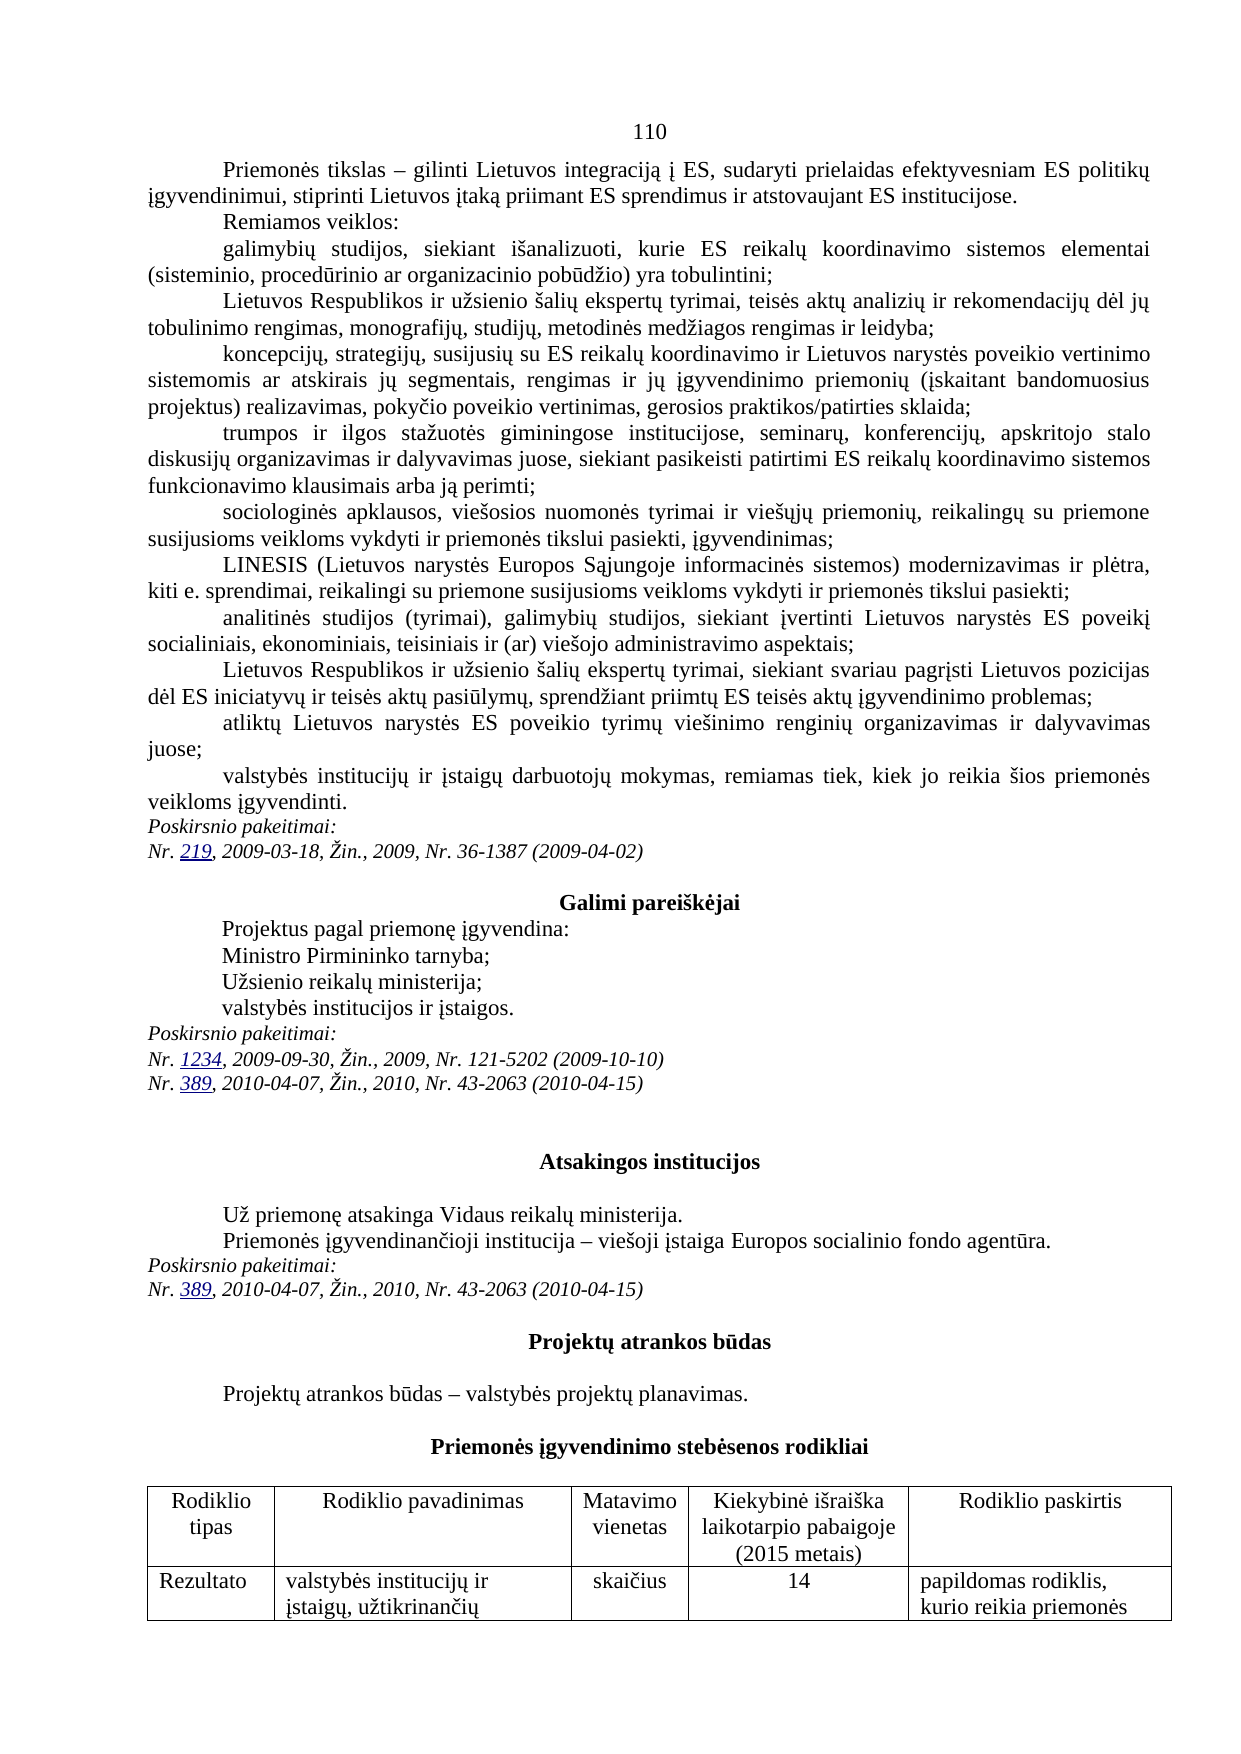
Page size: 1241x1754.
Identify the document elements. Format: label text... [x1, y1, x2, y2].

text Lietuvos Respublikos ir užsienio šalių ekspertų tyrimai, siekiant svariau pagrįsti Lietuvos pozicijas dėl ES iniciatyvų ir teisės aktų pasiūlymų, sprendžiant priimtų ES teisės aktų įgyvendinimo problemas; [148, 656, 1152, 709]
text Poskirsnio pakeitimai: [148, 1021, 1152, 1045]
table_cell skaičius [572, 1567, 688, 1620]
table_header Matavimo vienetas [572, 1487, 688, 1566]
table_header Rodiklio pavadinimas [275, 1487, 571, 1566]
text Atsakingos institucijos [148, 1148, 1152, 1174]
text galimybių studijos, siekiant išanalizuoti, kurie ES reikalų koordinavimo sistemos elementai (sisteminio, procedūrinio ar organizacinio pobūdžio) yra tobulintini; [148, 235, 1152, 287]
text Priemonės įgyvendinimo stebėsenos rodikliai [148, 1433, 1152, 1459]
text Nr. 389, 2010-04-07, Žin., 2010, Nr. 43-2063 (2010-04-15) [148, 1071, 1152, 1095]
text Nr. 389, 2010-04-07, Žin., 2010, Nr. 43-2063 (2010-04-15) [148, 1277, 1152, 1301]
text Remiamos veiklos: [148, 208, 1152, 235]
text analitinės studijos (tyrimai), galimybių studijos, siekiant įvertinti Lietuvos narystės ES poveikį socialiniais, ekonominiais, teisiniais ir (ar) viešojo administravimo aspektais; [148, 604, 1152, 656]
text Užsienio reikalų ministerija; [148, 968, 1152, 994]
text Projektus pagal priemonę įgyvendina: [148, 915, 1152, 942]
table_header Rodiklio tipas [148, 1487, 274, 1566]
text Projektų atrankos būdas [148, 1328, 1152, 1354]
text Lietuvos Respublikos ir užsienio šalių ekspertų tyrimai, teisės aktų analizių ir rekomendacijų dėl jų tobulinimo rengimas, monografijų, studijų, metodinės medžiagos rengimas ir leidyba; [148, 287, 1152, 340]
text Poskirsnio pakeitimai: [148, 814, 1152, 838]
text Galimi pareiškėjai [148, 889, 1152, 915]
text valstybės institucijos ir įstaigos. [148, 994, 1152, 1021]
text Nr. 1234, 2009-09-30, Žin., 2009, Nr. 121-5202 (2009-10-10) [148, 1045, 1152, 1071]
text trumpos ir ilgos stažuotės giminingose institucijose, seminarų, konferencijų, apskritojo stalo diskusijų organizavimas ir dalyvavimas juose, siekiant pasikeisti patirtimi ES reikalų koordinavimo sistemos funkcionavimo klausimais arba ją perimti; [148, 419, 1152, 498]
text valstybės institucijų ir įstaigų darbuotojų mokymas, remiamas tiek, kiek jo reikia šios priemonės veikloms įgyvendinti. [148, 762, 1152, 814]
table_cell valstybės institucijų ir įstaigų, užtikrinančių [275, 1567, 571, 1620]
table_cell papildomas rodiklis, kurio reikia priemonės [909, 1567, 1171, 1620]
text Poskirsnio pakeitimai: [148, 1253, 1152, 1277]
table_cell 14 [689, 1567, 908, 1620]
text LINESIS (Lietuvos narystės Europos Sąjungoje informacinės sistemos) modernizavimas ir plėtra, kiti e. sprendimai, reikalingi su priemone susijusioms veikloms vykdyti ir priemonės tikslui pasiekti; [148, 551, 1152, 604]
text Priemonės tikslas – gilinti Lietuvos integraciją į ES, sudaryti prielaidas efektyvesniam ES politikų įgyvendinimui, stiprinti Lietuvos įtaką priimant ES sprendimus ir atstovaujant ES institucijose. [148, 156, 1152, 208]
table_cell Rezultato [148, 1567, 274, 1620]
text sociologinės apklausos, viešosios nuomonės tyrimai ir viešųjų priemonių, reikalingų su priemone susijusioms veikloms vykdyti ir priemonės tikslui pasiekti, įgyvendinimas; [148, 498, 1152, 551]
text Ministro Pirmininko tarnyba; [148, 942, 1152, 968]
table_header Rodiklio paskirtis [909, 1487, 1171, 1566]
table_header Kiekybinė išraiška laikotarpio pabaigoje (2015 metais) [689, 1487, 908, 1566]
text Projektų atrankos būdas – valstybės projektų planavimas. [148, 1381, 1152, 1407]
text Už priemonę atsakinga Vidaus reikalų ministerija. [148, 1201, 1152, 1227]
text Priemonės įgyvendinančioji institucija – viešoji įstaiga Europos socialinio fondo agentūra. [148, 1227, 1152, 1253]
text koncepcijų, strategijų, susijusių su ES reikalų koordinavimo ir Lietuvos narystės poveikio vertinimo sistemomis ar atskirais jų segmentais, rengimas ir jų įgyvendinimo priemonių (įskaitant bandomuosius projektus) realizavimas, pokyčio poveikio vertinimas, gerosios praktikos/patirties sklaida; [148, 340, 1152, 419]
text atliktų Lietuvos narystės ES poveikio tyrimų viešinimo renginių organizavimas ir dalyvavimas juose; [148, 709, 1152, 762]
text Nr. 219, 2009-03-18, Žin., 2009, Nr. 36-1387 (2009-04-02) [148, 838, 1152, 863]
